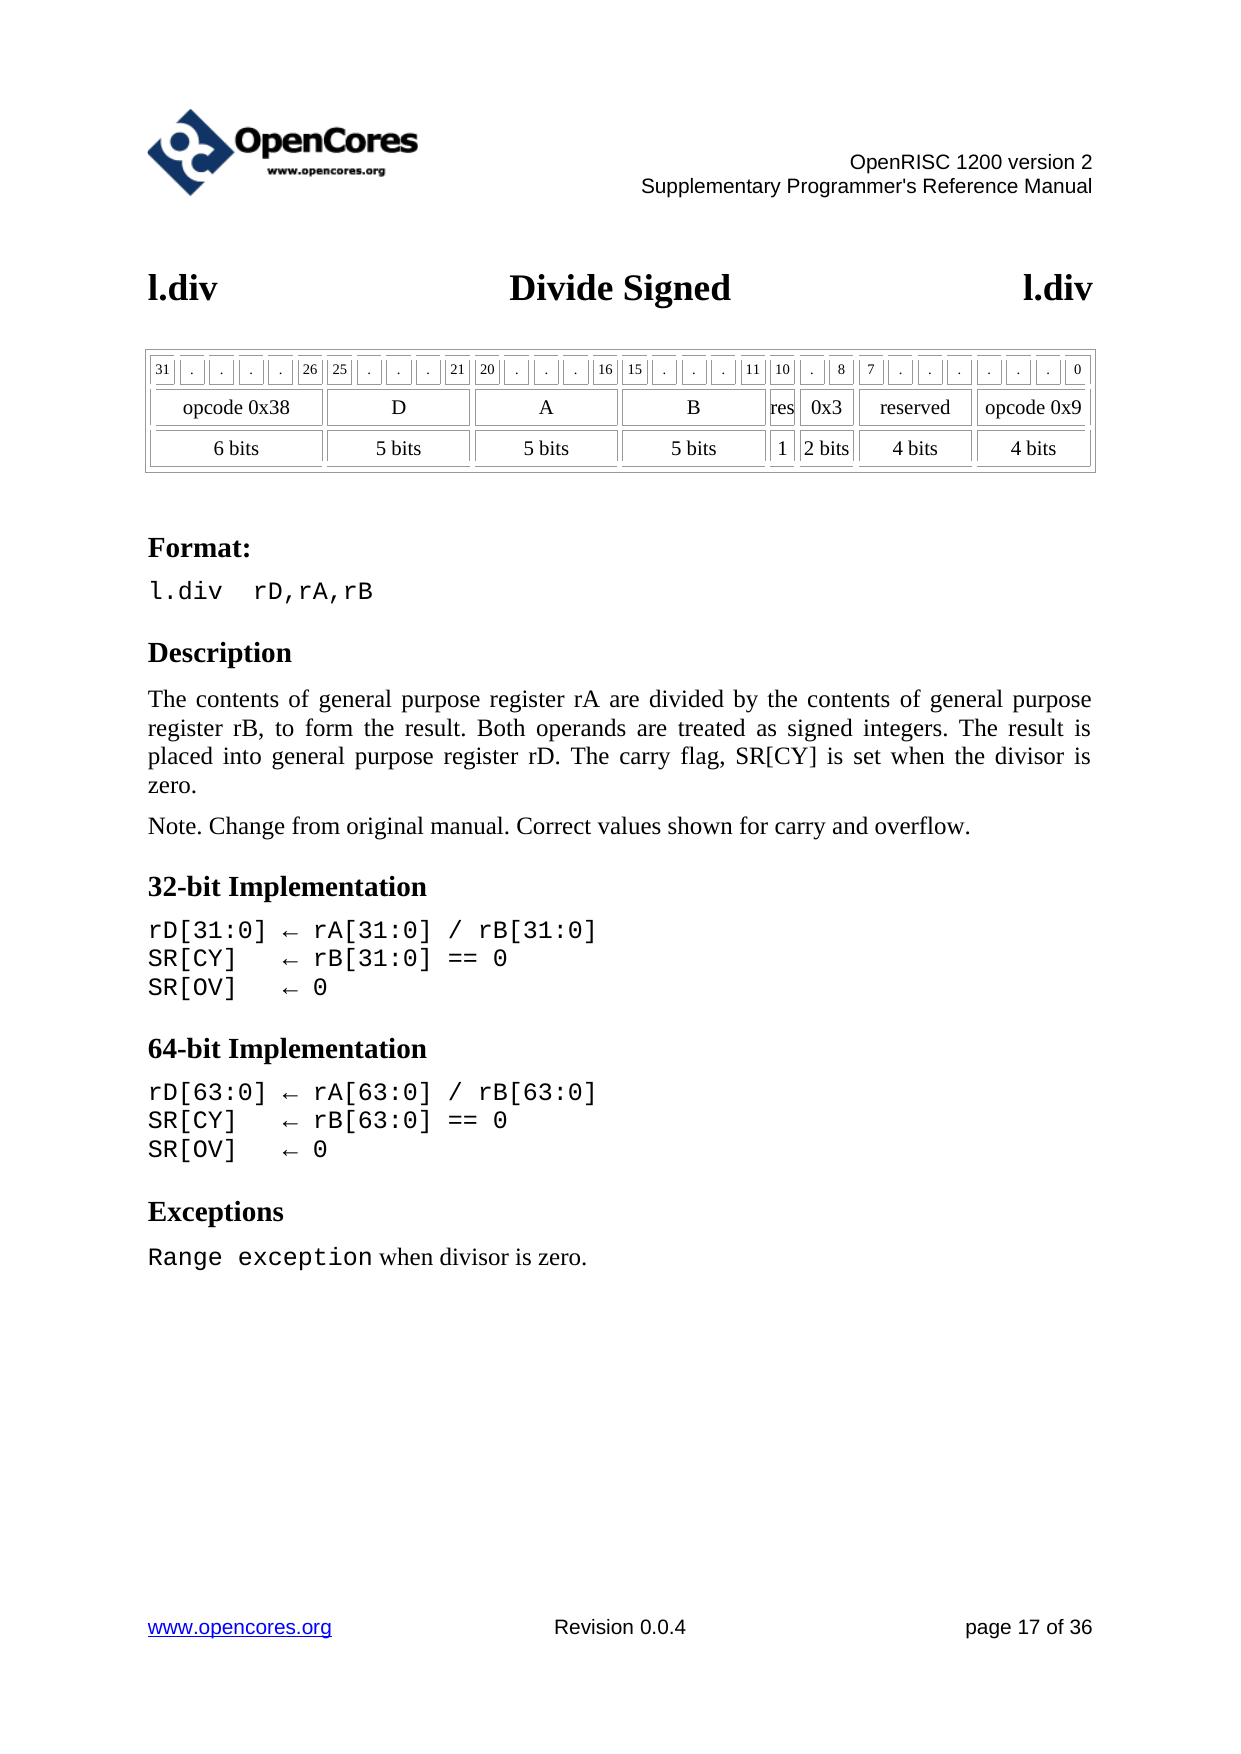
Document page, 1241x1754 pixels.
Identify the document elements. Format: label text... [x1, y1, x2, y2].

table_header 26 [295, 350, 325, 383]
table_cell reserved [856, 384, 974, 425]
table_cell 0x3 [797, 384, 856, 425]
table_header . [413, 350, 443, 383]
table_header . [561, 350, 590, 383]
table_header . [236, 350, 266, 383]
title 32-bit Implementation [148, 869, 1093, 903]
table_header 8 [826, 350, 856, 383]
table_header 0 [1063, 350, 1093, 383]
table_header . [974, 350, 1003, 383]
text l.div rD,rA,rB [148, 578, 1093, 607]
table_header . [266, 350, 295, 383]
table_cell 6 bits [148, 425, 325, 466]
table_header . [886, 350, 915, 383]
table_cell res [768, 384, 797, 425]
table_header . [679, 350, 708, 383]
table_cell opcode 0x38 [148, 384, 325, 425]
text Range exception when divisor is zero. [148, 1242, 1093, 1273]
text SR[CY] ← rB[31:0] == 0 [148, 946, 1093, 974]
text SR[OV] ← 0 [148, 1136, 1093, 1165]
title 64-bit Implementation [148, 1031, 1093, 1065]
title Description [148, 636, 1093, 669]
table_header l.div [148, 227, 325, 308]
table_header . [502, 350, 531, 383]
text The contents of general purpose register rA are divided by the contents of general purpose register rB, to form the result. Both operands are treated as signed integers. The result is placed into general purpose register rD. The carry flag, SR[CY] is set when the divisor is zero. [148, 684, 1093, 799]
table_header . [945, 350, 974, 383]
table_header . [207, 350, 236, 383]
table_header . [797, 350, 826, 383]
table_header 15 [620, 350, 649, 383]
table_cell 4 bits [856, 425, 974, 466]
table_header 11 [738, 350, 767, 383]
table_header 16 [590, 350, 620, 383]
table_cell D [325, 384, 472, 425]
table_header . [649, 350, 679, 383]
table_cell opcode 0x9 [974, 384, 1093, 425]
table_header 20 [472, 350, 502, 383]
table_cell 1 [768, 425, 797, 466]
table_header 31 [148, 350, 177, 383]
table_header . [354, 350, 384, 383]
table_header . [177, 350, 207, 383]
table_header . [384, 350, 413, 383]
table_header Divide Signed [325, 227, 915, 308]
table_header . [915, 350, 944, 383]
table_cell 5 bits [620, 425, 767, 466]
table_cell 2 bits [797, 425, 856, 466]
title Format: [148, 530, 1093, 563]
table_header 10 [768, 350, 797, 383]
table_header 21 [443, 350, 472, 383]
table_header . [1033, 350, 1063, 383]
table_header 7 [856, 350, 886, 383]
title Exceptions [148, 1194, 1093, 1227]
table_cell 5 bits [472, 425, 620, 466]
text Note. Change from original manual. Correct values shown for carry and overflow. [148, 811, 1093, 840]
table_header . [708, 350, 738, 383]
table_cell A [472, 384, 620, 425]
table_header 25 [325, 350, 354, 383]
table_header . [531, 350, 561, 383]
text SR[CY] ← rB[63:0] == 0 [148, 1108, 1093, 1136]
text rD[63:0] ← rA[63:0] / rB[63:0] [148, 1080, 1093, 1108]
picture [147, 109, 418, 196]
table_cell 5 bits [325, 425, 472, 466]
table_header . [1004, 350, 1033, 383]
text SR[OV] ← 0 [148, 974, 1093, 1002]
table_cell 4 bits [974, 425, 1093, 466]
table_cell B [620, 384, 767, 425]
table_header l.div [915, 227, 1093, 308]
text rD[31:0] ← rA[31:0] / rB[31:0] [148, 917, 1093, 946]
